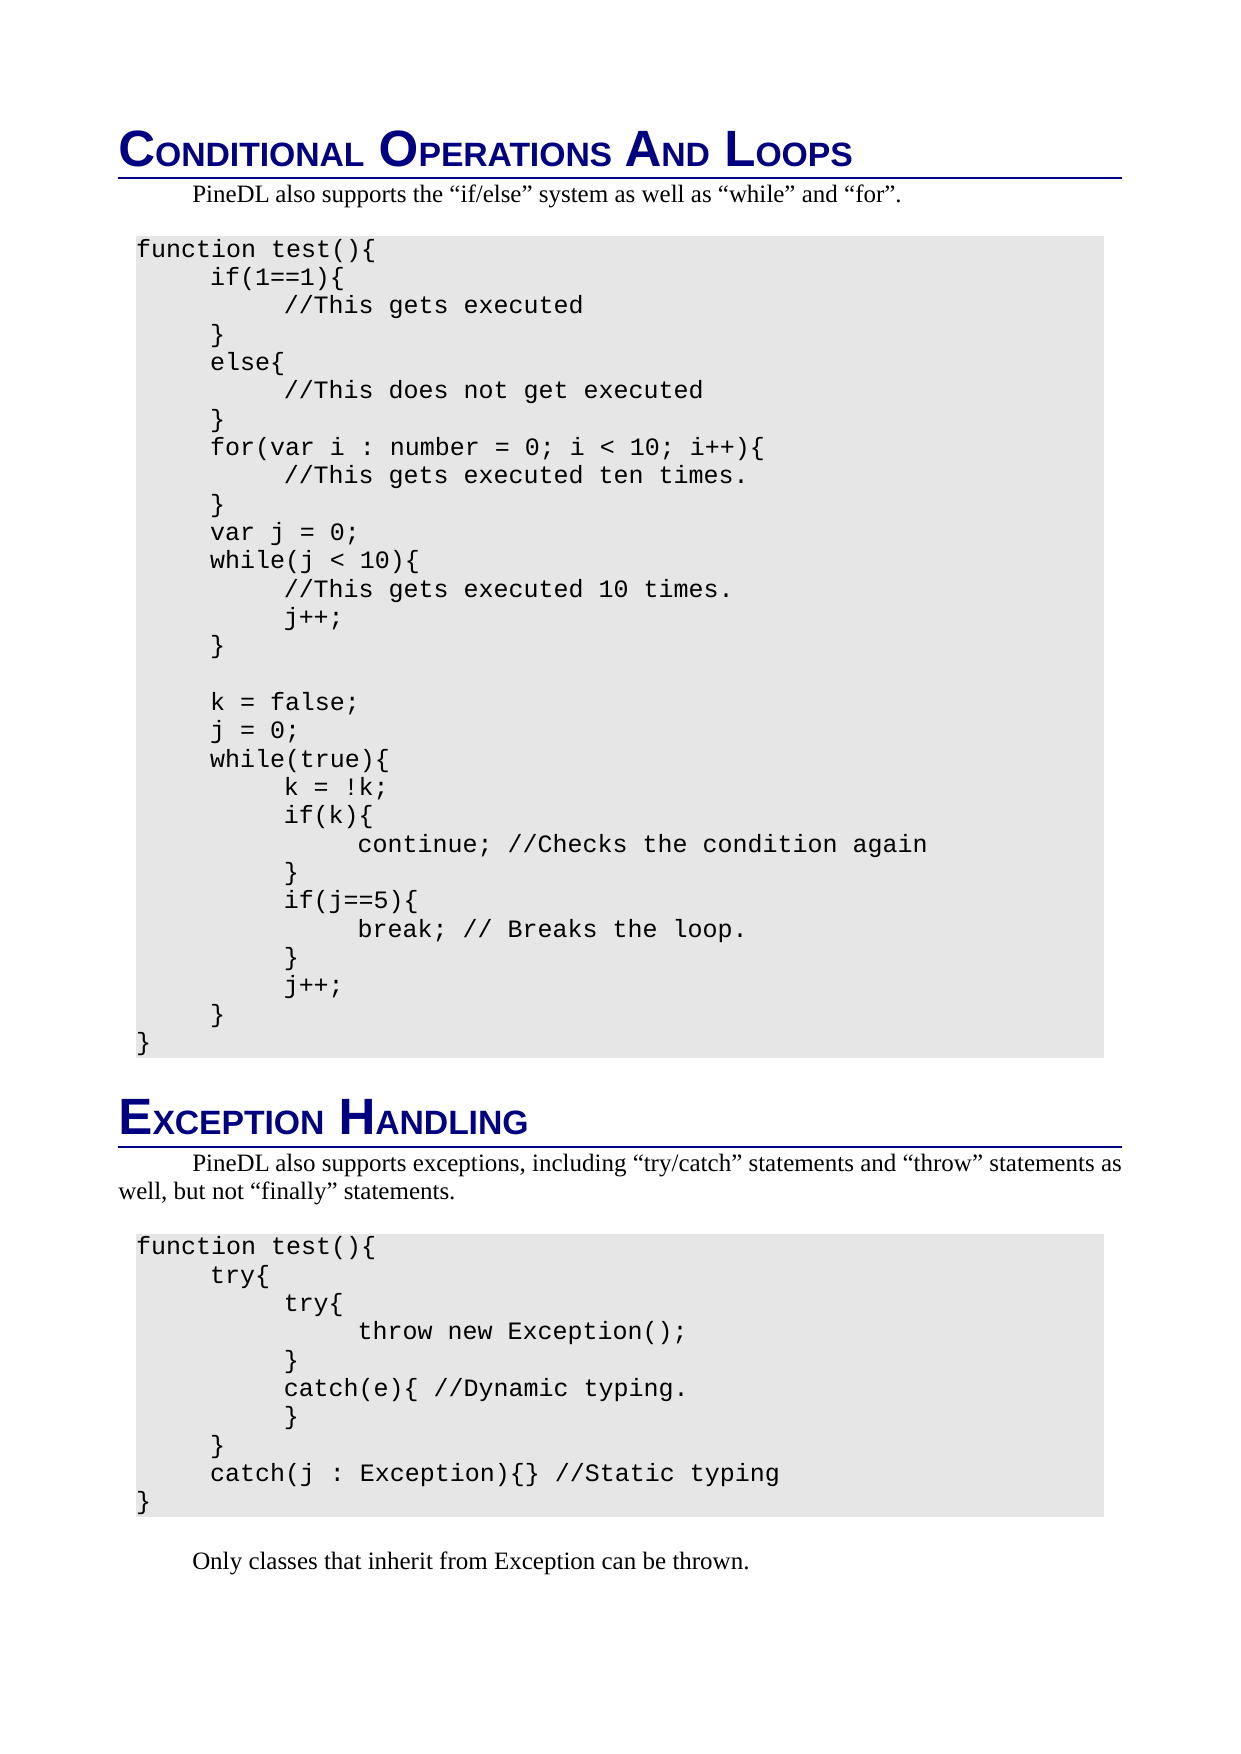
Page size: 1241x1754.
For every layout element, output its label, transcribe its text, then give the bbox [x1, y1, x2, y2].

text catch(e){ //Dynamic typing. [136, 1376, 1104, 1404]
subtitle Conditional Operations And Loops [118, 118, 1122, 177]
text j++; [136, 973, 1104, 1001]
text j++; [136, 605, 1104, 633]
text //This does not get executed [136, 378, 1104, 406]
text //This gets executed [136, 293, 1104, 321]
text k = !k; [136, 775, 1104, 803]
text break; // Breaks the loop. [136, 916, 1104, 945]
text } [136, 406, 1104, 435]
text var j = 0; [136, 520, 1104, 548]
text else{ [136, 350, 1104, 378]
text } [136, 1404, 1104, 1432]
text while(true){ [136, 746, 1104, 775]
text } [136, 1347, 1104, 1376]
text } [136, 1030, 1104, 1058]
text Only classes that inherit from Exception can be thrown. [118, 1546, 1122, 1575]
text function test(){ [136, 1234, 1104, 1262]
text } [136, 491, 1104, 520]
text PineDL also supports the “if/else” system as well as “while” and “for”. [118, 179, 1122, 208]
text if(1==1){ [136, 265, 1104, 293]
text } [136, 860, 1104, 888]
text //This gets executed 10 times. [136, 576, 1104, 605]
text if(k){ [136, 803, 1104, 831]
text //This gets executed ten times. [136, 463, 1104, 491]
text PineDL also supports exceptions, including “try/catch” statements and “throw” statements as well, but not “finally” statements. [118, 1148, 1122, 1205]
text k = false; [136, 690, 1104, 718]
text } [136, 1489, 1104, 1517]
text } [136, 1432, 1104, 1461]
subtitle Exception Handling [118, 1087, 1122, 1146]
text throw new Exception(); [136, 1319, 1104, 1347]
text try{ [136, 1291, 1104, 1319]
text try{ [136, 1262, 1104, 1291]
text } [136, 633, 1104, 661]
text } [136, 945, 1104, 973]
text while(j < 10){ [136, 548, 1104, 576]
text if(j==5){ [136, 888, 1104, 916]
text continue; //Checks the condition again [136, 831, 1104, 860]
text for(var i : number = 0; i < 10; i++){ [136, 435, 1104, 463]
text j = 0; [136, 718, 1104, 746]
text catch(j : Exception){} //Static typing [136, 1461, 1104, 1489]
text } [136, 321, 1104, 350]
text function test(){ [136, 236, 1104, 265]
text } [136, 1001, 1104, 1030]
